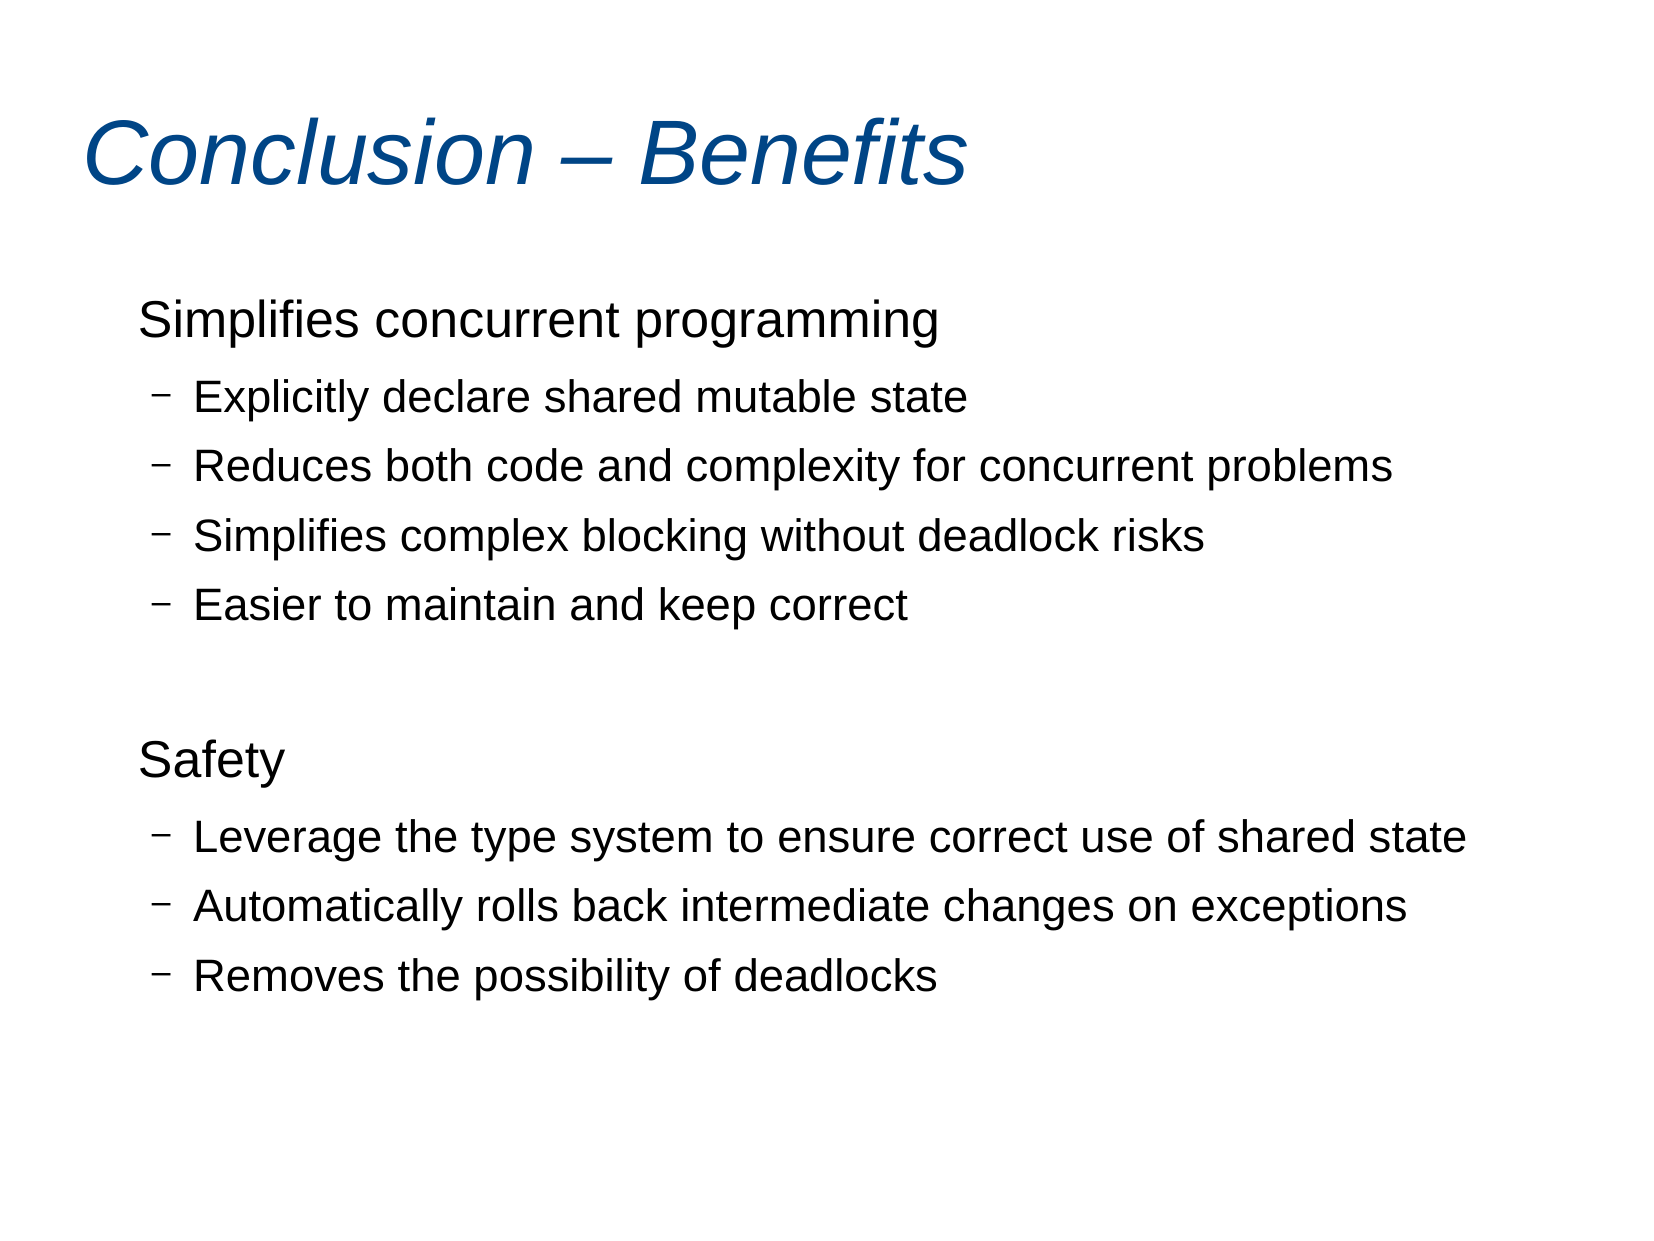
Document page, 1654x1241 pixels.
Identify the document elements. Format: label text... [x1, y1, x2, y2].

list Simplifies concurrent programming Explicitly declare shared mutable state Reduces both code and complexity for concurrent problems Simplifies complex blocking without deadlock risks Easier to maintain and keep correct Safety Leverage the type system to ensure correct use of shared state Automatically rolls back intermediate changes on exceptions Removes the possibility of deadlocks [82, 290, 1571, 1010]
title Conclusion – Benefits [82, 49, 1571, 257]
